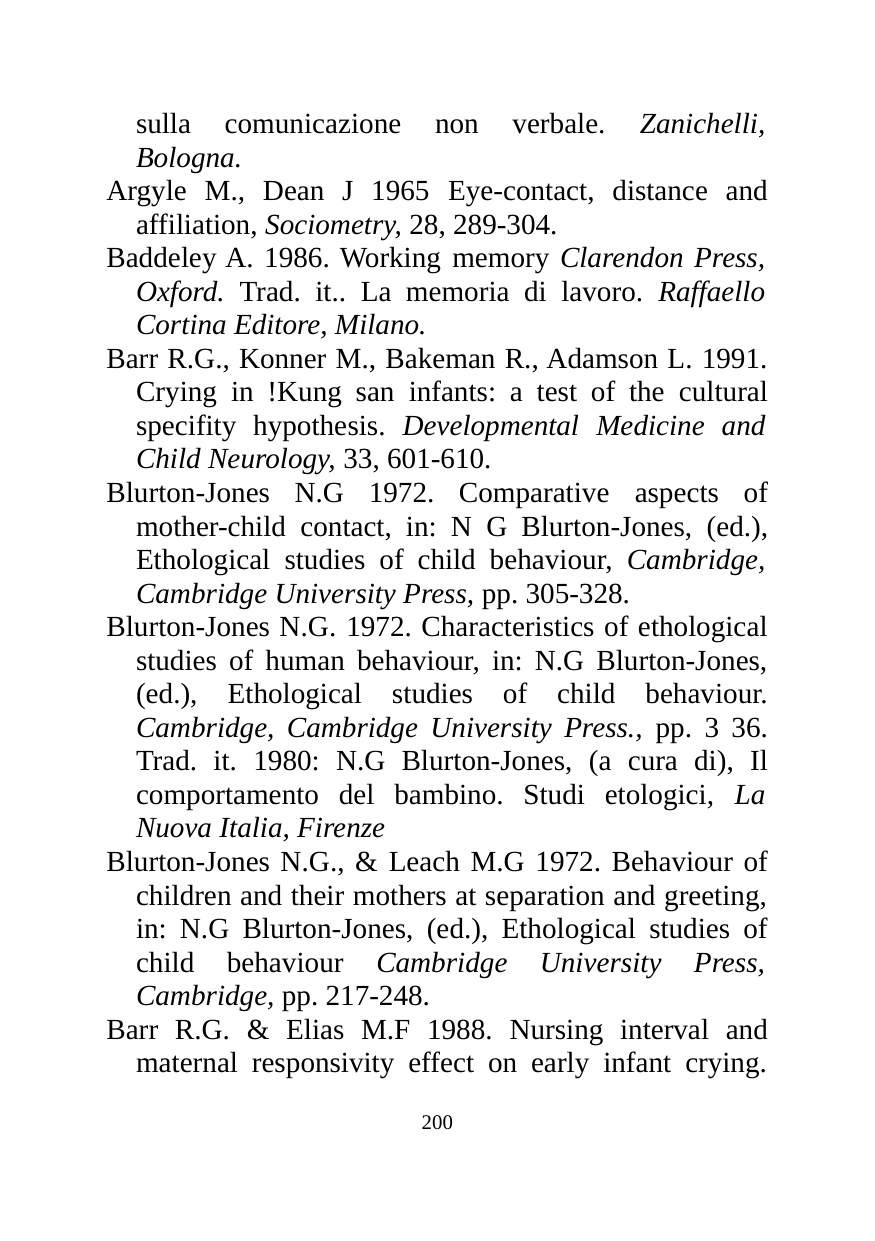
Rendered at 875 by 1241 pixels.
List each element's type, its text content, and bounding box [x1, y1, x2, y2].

text Blurton-Jones N.G 1972. Comparative aspects of mother-child contact, in: N G Blurton-Jones, (ed.), Ethological studies of child behaviour, Cambridge, Cambridge University Press, pp. 305-328. [106, 475, 768, 609]
text Blurton-Jones N.G., & Leach M.G 1972. Behaviour of children and their mothers at separation and greeting, in: N.G Blurton-Jones, (ed.), Ethological studies of child behaviour Cambridge University Press, Cambridge, pp. 217-248. [106, 844, 768, 1012]
text Blurton-Jones N.G. 1972. Characteristics of ethological studies of human behaviour, in: N.G Blurton-Jones, (ed.), Ethological studies of child behaviour. Cambridge, Cambridge University Press., pp. 3 36. Trad. it. 1980: N.G Blurton-Jones, (a cura di), Il comportamento del bambino. Studi etologici, La Nuova Italia, Firenze [106, 609, 768, 844]
text Baddeley A. 1986. Working memory Clarendon Press, Oxford. Trad. it.. La memoria di lavoro. Raffaello Cortina Editore, Milano. [106, 240, 768, 341]
text Barr R.G., Konner M., Bakeman R., Adamson L. 1991. Crying in !Kung san infants: a test of the cultural specifity hypothesis. Developmental Medicine and Child Neurology, 33, 601-610. [106, 341, 768, 475]
text Argyle M., Dean J 1965 Eye-contact, distance and affiliation, Sociometry, 28, 289-304. [106, 173, 768, 240]
text Barr R.G. & Elias M.F 1988. Nursing interval and maternal responsivity effect on early infant crying. [106, 1012, 768, 1079]
text sulla comunicazione non verbale. Zanichelli, Bologna. [106, 106, 768, 173]
